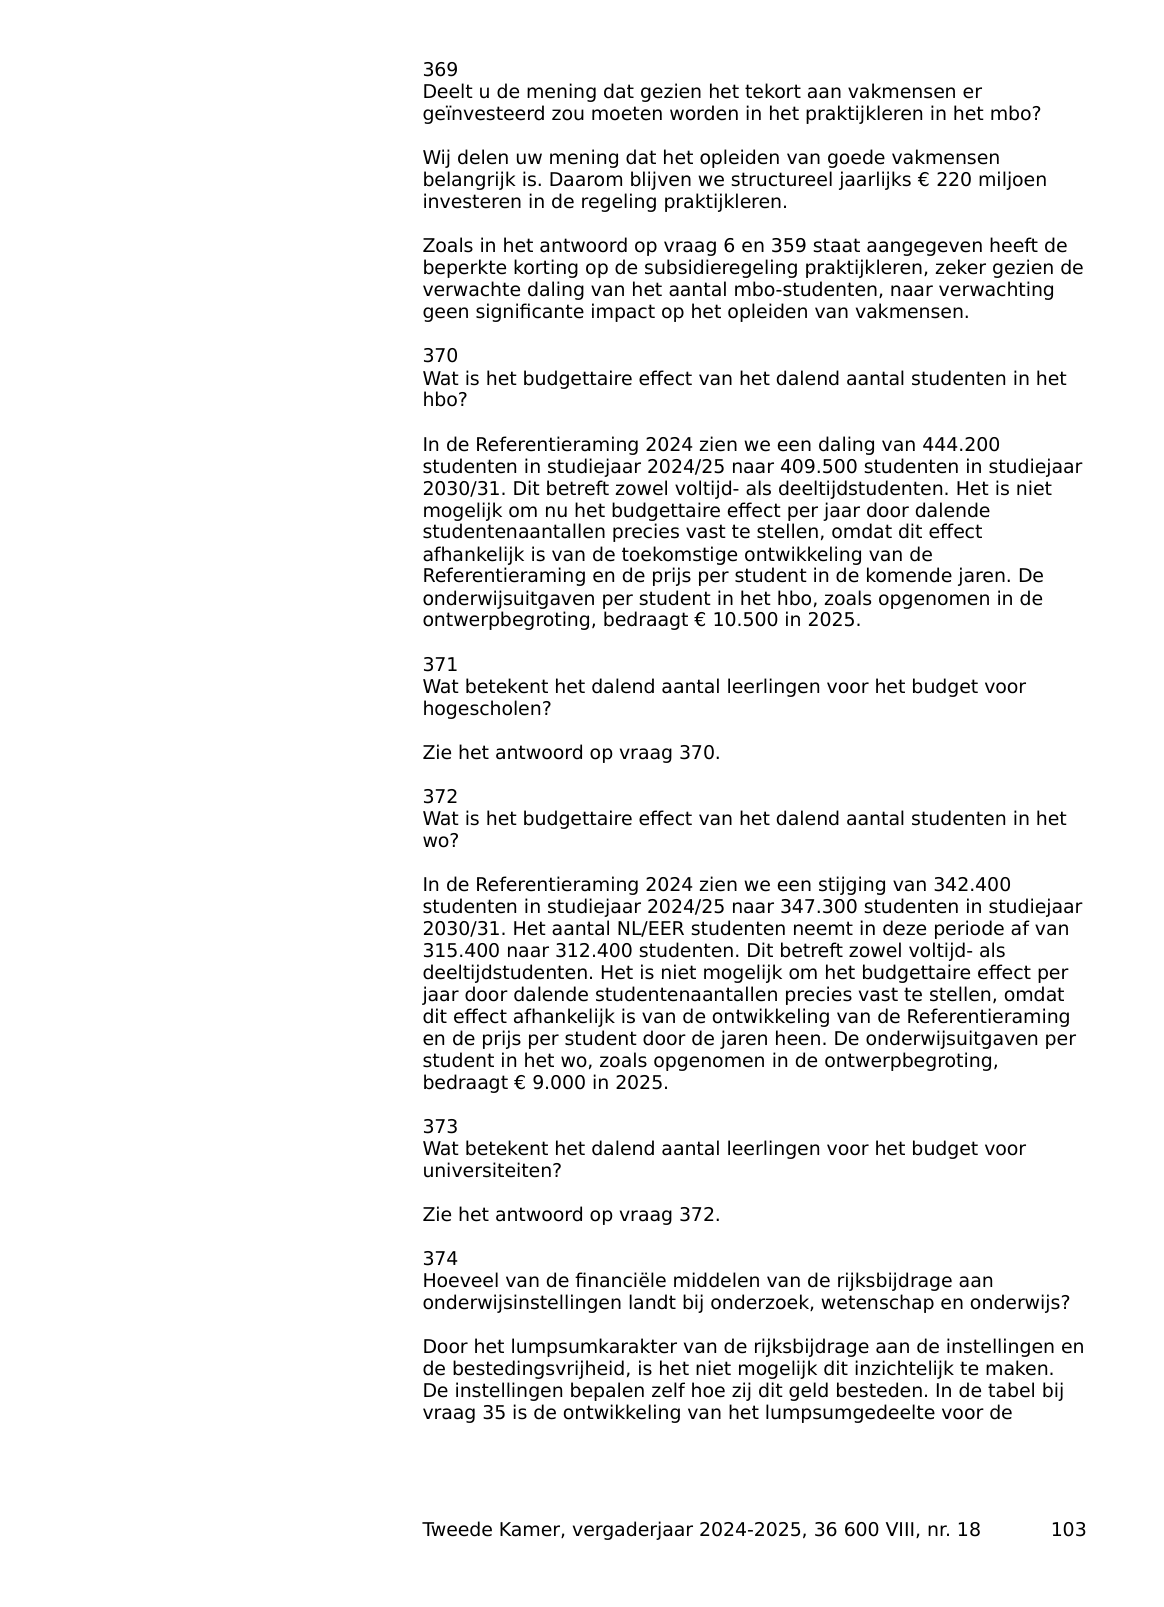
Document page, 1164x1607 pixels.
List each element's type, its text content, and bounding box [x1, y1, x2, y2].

text Wat betekent het dalend aantal leerlingen voor het budget voor universiteiten? [422, 1138, 1087, 1182]
text Deelt u de mening dat gezien het tekort aan vakmensen er geïnvesteerd zou moeten worden in het praktijkleren in het mbo? [422, 81, 1087, 125]
text Zoals in het antwoord op vraag 6 en 359 staat aangegeven heeft de beperkte korting op de subsidieregeling praktijkleren, zeker gezien de verwachte daling van het aantal mbo-studenten, naar verwachting geen significante impact op het opleiden van vakmensen. [422, 235, 1087, 323]
text 372 [422, 786, 1087, 808]
text 373 [422, 1116, 1087, 1138]
text Zie het antwoord op vraag 372. [422, 1204, 1087, 1226]
text Door het lumpsumkarakter van de rijksbijdrage aan de instellingen en de bestedingsvrijheid, is het niet mogelijk dit inzichtelijk te maken. De instellingen bepalen zelf hoe zij dit geld besteden. In de tabel bij vraag 35 is de ontwikkeling van het lumpsumgedeelte voor de [422, 1336, 1087, 1424]
text 374 [422, 1248, 1087, 1270]
text Hoeveel van de financiële middelen van de rijksbijdrage aan onderwijsinstellingen landt bij onderzoek, wetenschap en onderwijs? [422, 1270, 1087, 1314]
text Wat is het budgettaire effect van het dalend aantal studenten in het hbo? [422, 367, 1087, 411]
text 369 [422, 59, 1087, 81]
text In de Referentieraming 2024 zien we een stijging van 342.400 studenten in studiejaar 2024/25 naar 347.300 studenten in studiejaar 2030/31. Het aantal NL/EER studenten neemt in deze periode af van 315.400 naar 312.400 studenten. Dit betreft zowel voltijd- als deeltijdstudenten. Het is niet mogelijk om het budgettaire effect per jaar door dalende studentenaantallen precies vast te stellen, omdat dit effect afhankelijk is van de ontwikkeling van de Referentieraming en de prijs per student door de jaren heen. De onderwijsuitgaven per student in het wo, zoals opgenomen in de ontwerpbegroting, bedraagt € 9.000 in 2025. [422, 874, 1087, 1094]
text In de Referentieraming 2024 zien we een daling van 444.200 studenten in studiejaar 2024/25 naar 409.500 studenten in studiejaar 2030/31. Dit betreft zowel voltijd- als deeltijdstudenten. Het is niet mogelijk om nu het budgettaire effect per jaar door dalende studentenaantallen precies vast te stellen, omdat dit effect afhankelijk is van de toekomstige ontwikkeling van de Referentieraming en de prijs per student in de komende jaren. De onderwijsuitgaven per student in het hbo, zoals opgenomen in de ontwerpbegroting, bedraagt € 10.500 in 2025. [422, 433, 1087, 631]
text Zie het antwoord op vraag 370. [422, 742, 1087, 764]
text Wij delen uw mening dat het opleiden van goede vakmensen belangrijk is. Daarom blijven we structureel jaarlijks € 220 miljoen investeren in de regeling praktijkleren. [422, 147, 1087, 213]
text Wat is het budgettaire effect van het dalend aantal studenten in het wo? [422, 808, 1087, 852]
text Wat betekent het dalend aantal leerlingen voor het budget voor hogescholen? [422, 676, 1087, 719]
text 370 [422, 345, 1087, 367]
text 371 [422, 653, 1087, 676]
